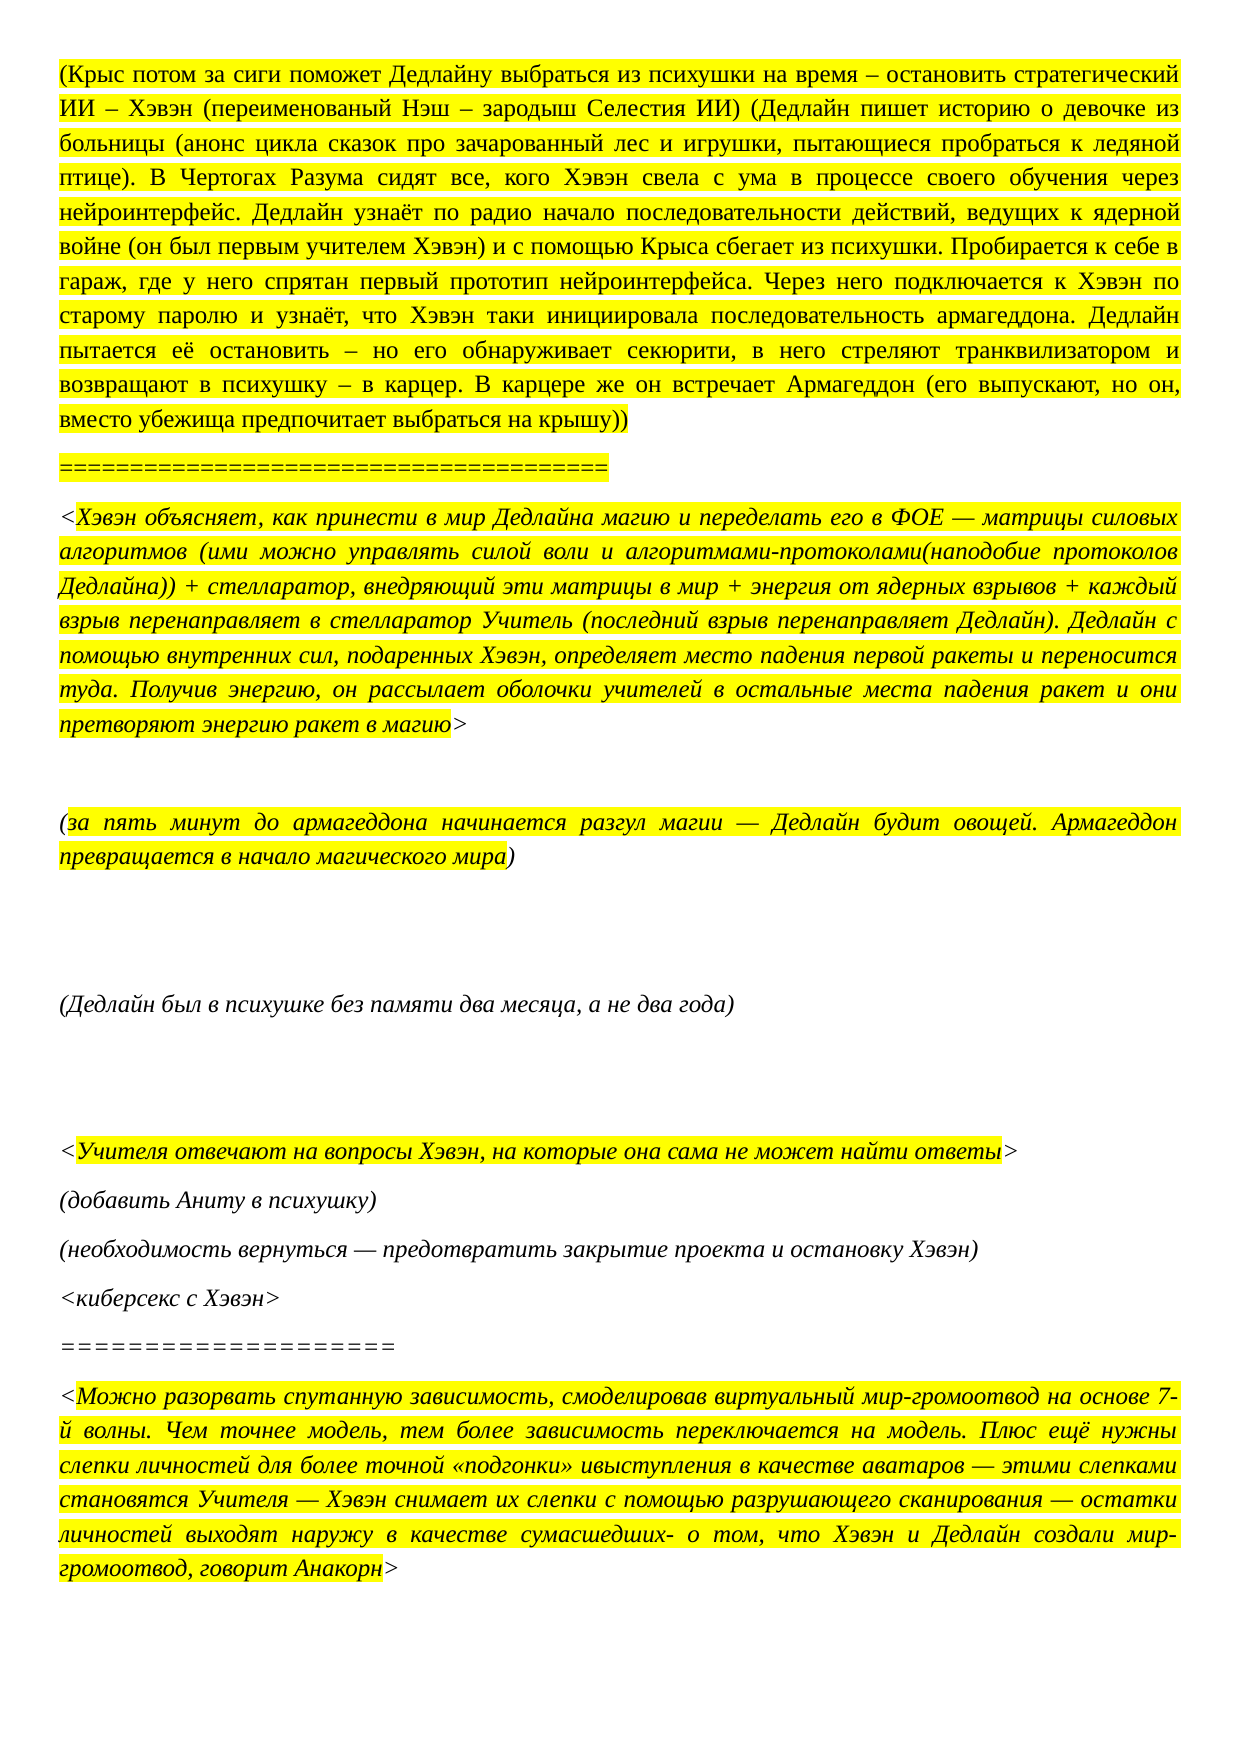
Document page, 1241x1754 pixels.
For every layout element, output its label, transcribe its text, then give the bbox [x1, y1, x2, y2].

text (Крыс потом за сиги поможет Дедлайну выбраться из психушки на время – остановить стратегический ИИ – Хэвэн (переименованый Нэш – зародыш Селестия ИИ) (Дедлайн пишет историю о девочке из больницы (анонс цикла сказок про зачарованный лес и игрушки, пытающиеся пробраться к ледяной птице). В Чертогах Разума сидят все, кого Хэвэн свела с ума в процессе своего обучения через нейроинтерфейс. Дедлайн узнаёт по радио начало последовательности действий, ведущих к ядерной войне (он был первым учителем Хэвэн) и с помощью Крыса сбегает из психушки. Пробирается к себе в гараж, где у него спрятан первый прототип нейроинтерфейса. Через него подключается к Хэвэн по старому паролю и узнаёт, что Хэвэн таки инициировала последовательность армагеддона. Дедлайн пытается её остановить – но его обнаруживает секюрити, в него стреляют транквилизатором и возвращают в психушку – в карцер. В карцере же он встречает Армагеддон (его выпускают, но он, вместо убежища предпочитает выбраться на крышу)) [59, 59, 1181, 433]
text ==================== [59, 1332, 1181, 1361]
text (добавить Аниту в психушку) [59, 1185, 1181, 1214]
text <киберсекс с Хэвэн> [59, 1283, 1181, 1312]
text (за пять минут до армагеддона начинается разгул магии — Дедлайн будит овощей. Армагеддон превращается в начало магического мира) [59, 807, 1181, 870]
text ======================================= [59, 453, 1181, 482]
text (Дедлайн был в психушке без памяти два месяца, а не два года) [59, 989, 1181, 1017]
text <Учителя отвечают на вопросы Хэвэн, на которые она сама не может найти ответы> [59, 1136, 1181, 1164]
text (необходимость вернуться — предотвратить закрытие проекта и остановку Хэвэн) [59, 1234, 1181, 1263]
text <Можно разорвать спутанную зависимость, смоделировав виртуальный мир-громоотвод на основе 7-й волны. Чем точнее модель, тем более зависимость переключается на модель. Плюс ещё нужны слепки личностей для более точной «подгонки» ивыступления в качестве аватаров — этими слепками становятся Учителя — Хэвэн снимает их слепки с помощью разрушающего сканирования — остатки личностей выходят наружу в качестве сумасшедших- о том, что Хэвэн и Дедлайн создали мир-громоотвод, говорит Анакорн> [59, 1381, 1181, 1582]
text <Хэвэн объясняет, как принести в мир Дедлайна магию и переделать его в ФОЕ — матрицы силовых алгоритмов (ими можно управлять силой воли и алгоритмами-протоколами(наподобие протоколов Дедлайна)) + стелларатор, внедряющий эти матрицы в мир + энергия от ядерных взрывов + каждый взрыв перенаправляет в стелларатор Учитель (последний взрыв перенаправляет Дедлайн). Дедлайн с помощью внутренних сил, подаренных Хэвэн, определяет место падения первой ракеты и переносится туда. Получив энергию, он рассылает оболочки учителей в остальные места падения ракет и они претворяют энергию ракет в магию> [59, 502, 1181, 738]
